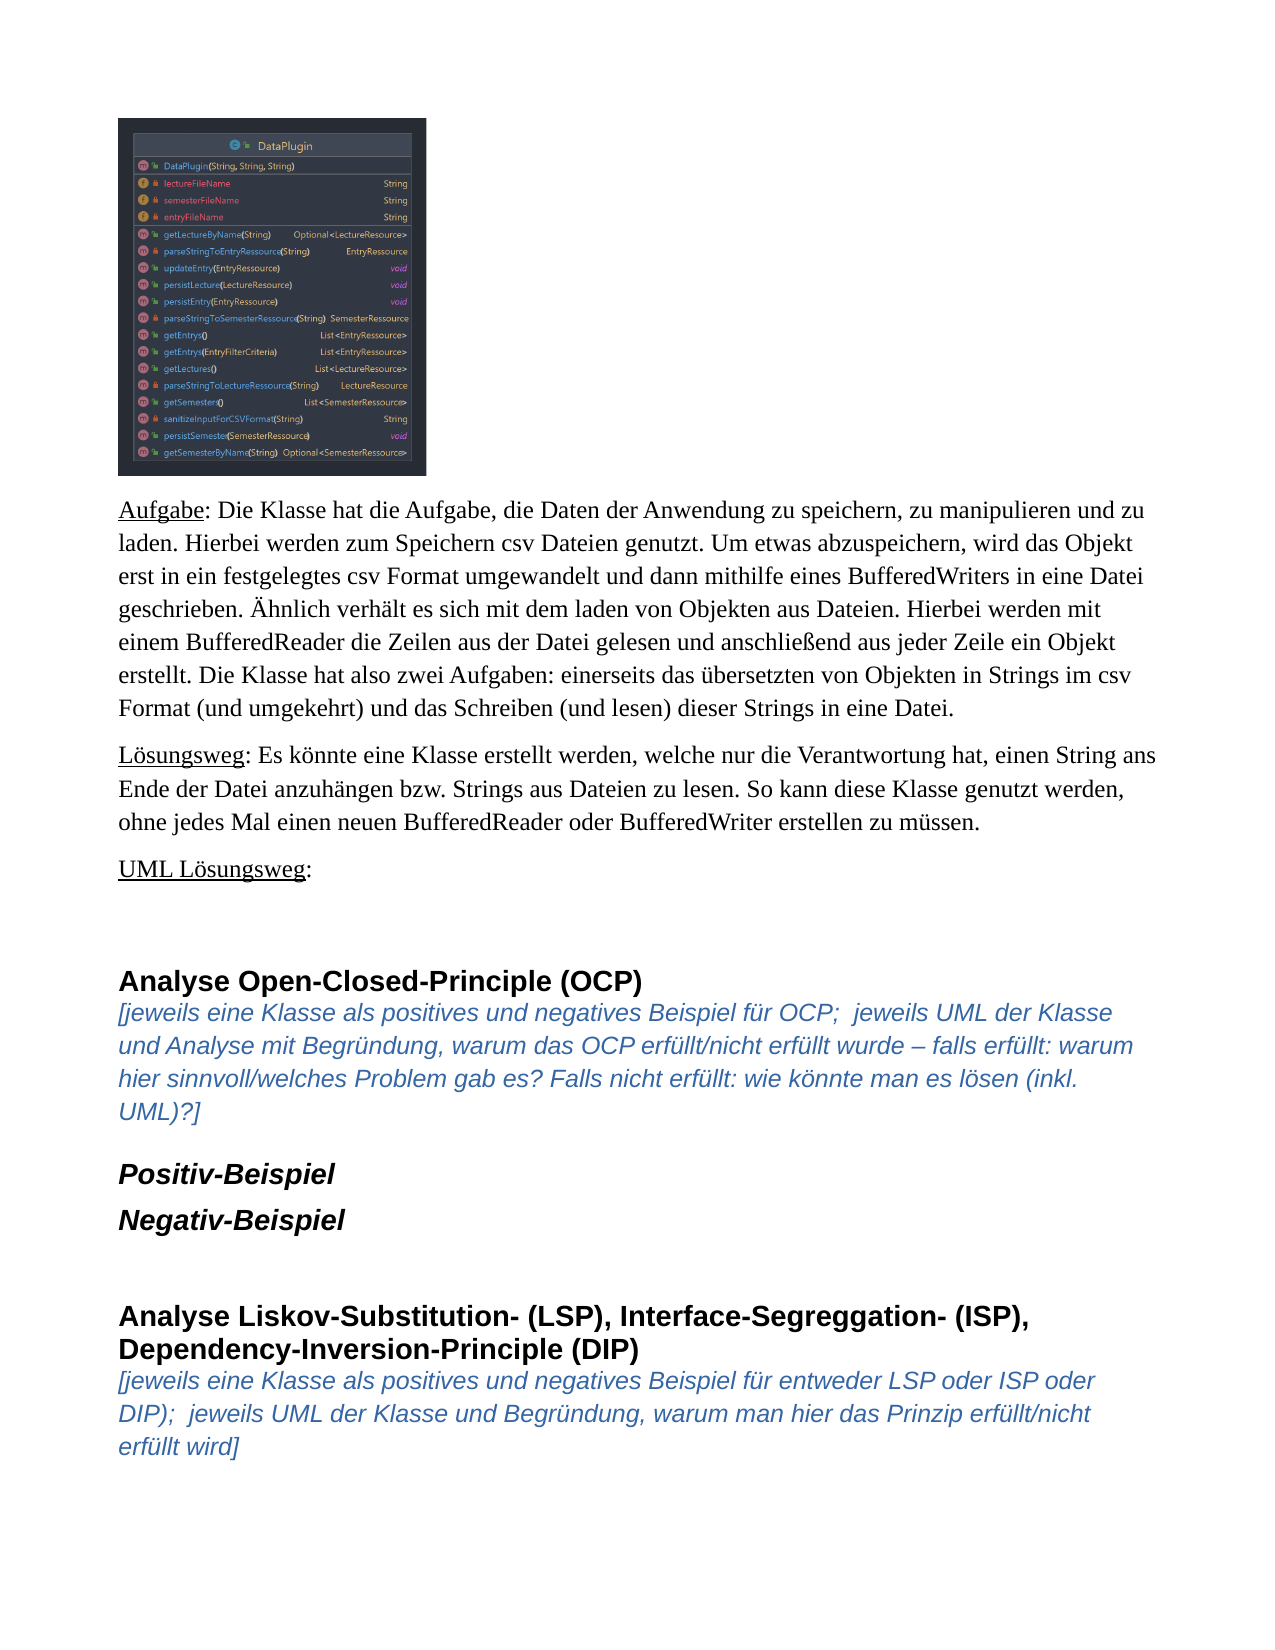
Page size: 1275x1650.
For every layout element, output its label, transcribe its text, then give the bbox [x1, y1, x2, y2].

text Aufgabe: Die Klasse hat die Aufgabe, die Daten der Anwendung zu speichern, zu manipulieren und zu laden. Hierbei werden zum Speichern csv Dateien genutzt. Um etwas abzuspeichern, wird das Objekt erst in ein festgelegtes csv Format umgewandelt und dann mithilfe eines BufferedWriters in eine Datei geschrieben. Ähnlich verhält es sich mit dem laden von Objekten aus Dateien. Hierbei werden mit einem BufferedReader die Zeilen aus der Datei gelesen und anschließend aus jeder Zeile ein Objekt erstellt. Die Klasse hat also zwei Aufgaben: einerseits das übersetzten von Objekten in Strings im csv Format (und umgekehrt) und das Schreiben (und lesen) dieser Strings in eine Datei. [118, 495, 1157, 722]
subtitle Analyse Open-Closed-Principle (OCP) [118, 964, 1157, 998]
subtitle Positiv-Beispiel [118, 1157, 1157, 1190]
text UML Lösungsweg: [118, 854, 1157, 883]
subtitle Negativ-Beispiel [118, 1203, 1157, 1236]
text Lösungsweg: Es könnte eine Klasse erstellt werden, welche nur die Verantwortung hat, einen String ans Ende der Datei anzuhängen bzw. Strings aus Dateien zu lesen. So kann diese Klasse genutzt werden, ohne jedes Mal einen neuen BufferedReader oder BufferedWriter erstellen zu müssen. [118, 741, 1157, 835]
text [jeweils eine Klasse als positives und negatives Beispiel für OCP; jeweils UML der Klasse und Analyse mit Begründung, warum das OCP erfüllt/nicht erfüllt wurde – falls erfüllt: warum hier sinnvoll/welches Problem gab es? Falls nicht erfüllt: wie könnte man es lösen (inkl. UML)?] [118, 998, 1157, 1125]
text [jeweils eine Klasse als positives und negatives Beispiel für entweder LSP oder ISP oder DIP); jeweils UML der Klasse und Begründung, warum man hier das Prinzip erfüllt/nicht erfüllt wird] [118, 1366, 1157, 1460]
subtitle Analyse Liskov-Substitution- (LSP), Interface-Segreggation- (ISP), Dependency-Inversion-Principle (DIP) [118, 1298, 1157, 1366]
